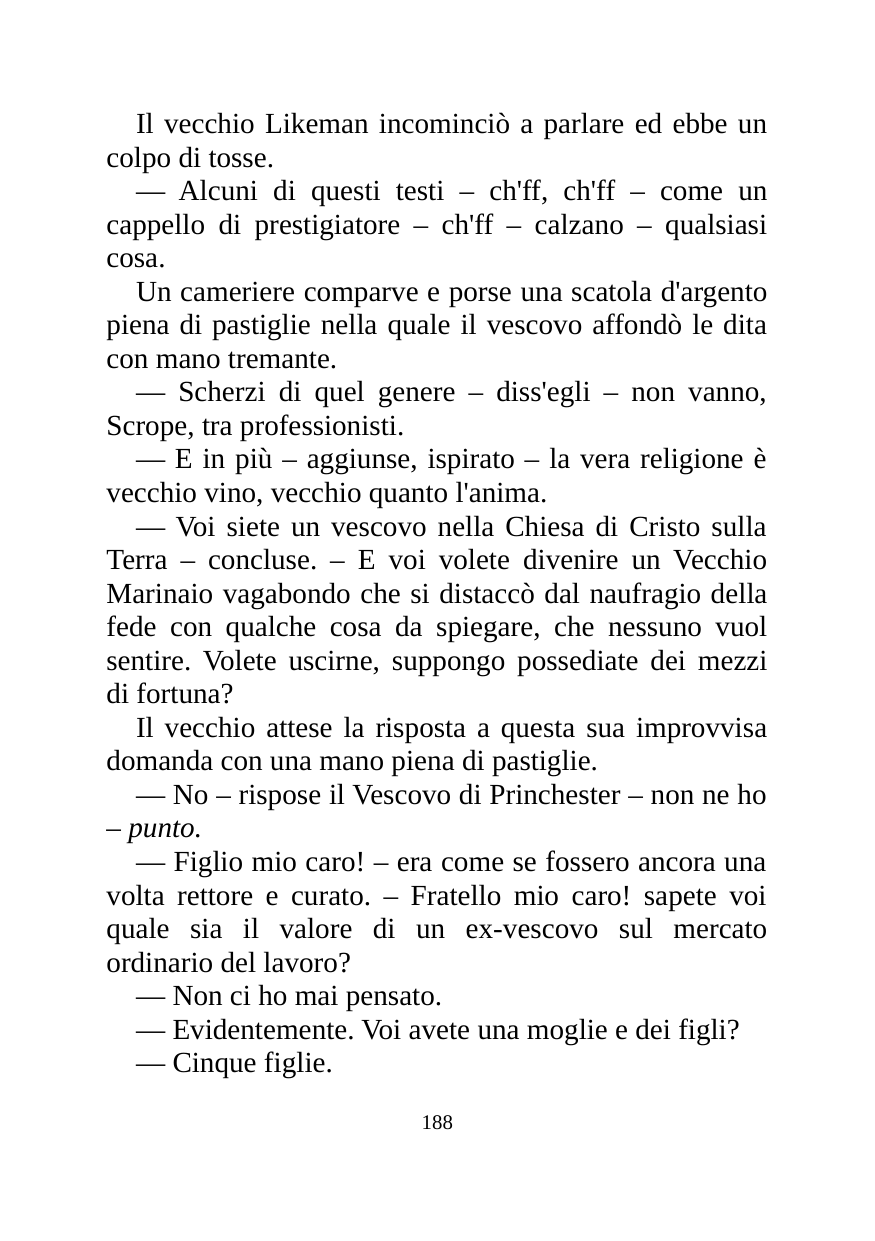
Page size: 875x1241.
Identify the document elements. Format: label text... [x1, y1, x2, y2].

text — E in più – aggiunse, ispirato – la vera religione è vecchio vino, vecchio quanto l'anima. [106, 442, 768, 509]
text — Scherzi di quel genere – diss'egli – non vanno, Scrope, tra professionisti. [106, 374, 768, 442]
text — No – rispose il Vescovo di Princhester – non ne ho – punto. [106, 777, 768, 844]
text — Figlio mio caro! – era come se fossero ancora una volta rettore e curato. – Fratello mio caro! sapete voi quale sia il valore di un ex-vescovo sul mercato ordinario del lavoro? [106, 844, 768, 978]
text — Voi siete un vescovo nella Chiesa di Cristo sulla Terra – concluse. – E voi volete divenire un Vecchio Marinaio vagabondo che si distaccò dal naufragio della fede con qualche cosa da spiegare, che nessuno vuol sentire. Volete uscirne, suppongo possediate dei mezzi di fortuna? [106, 509, 768, 710]
text — Alcuni di questi testi – ch'ff, ch'ff – come un cappello di prestigiatore – ch'ff – calzano – qualsiasi cosa. [106, 173, 768, 274]
text — Evidentemente. Voi avete una moglie e dei figli? [106, 1012, 768, 1045]
text Il vecchio Likeman incominciò a parlare ed ebbe un colpo di tosse. [106, 106, 768, 173]
text — Non ci ho mai pensato. [106, 978, 768, 1012]
text Il vecchio attese la risposta a questa sua improvvisa domanda con una mano piena di pastiglie. [106, 710, 768, 777]
text Un cameriere comparve e porse una scatola d'argento piena di pastiglie nella quale il vescovo affondò le dita con mano tremante. [106, 274, 768, 374]
text — Cinque figlie. [106, 1045, 768, 1079]
